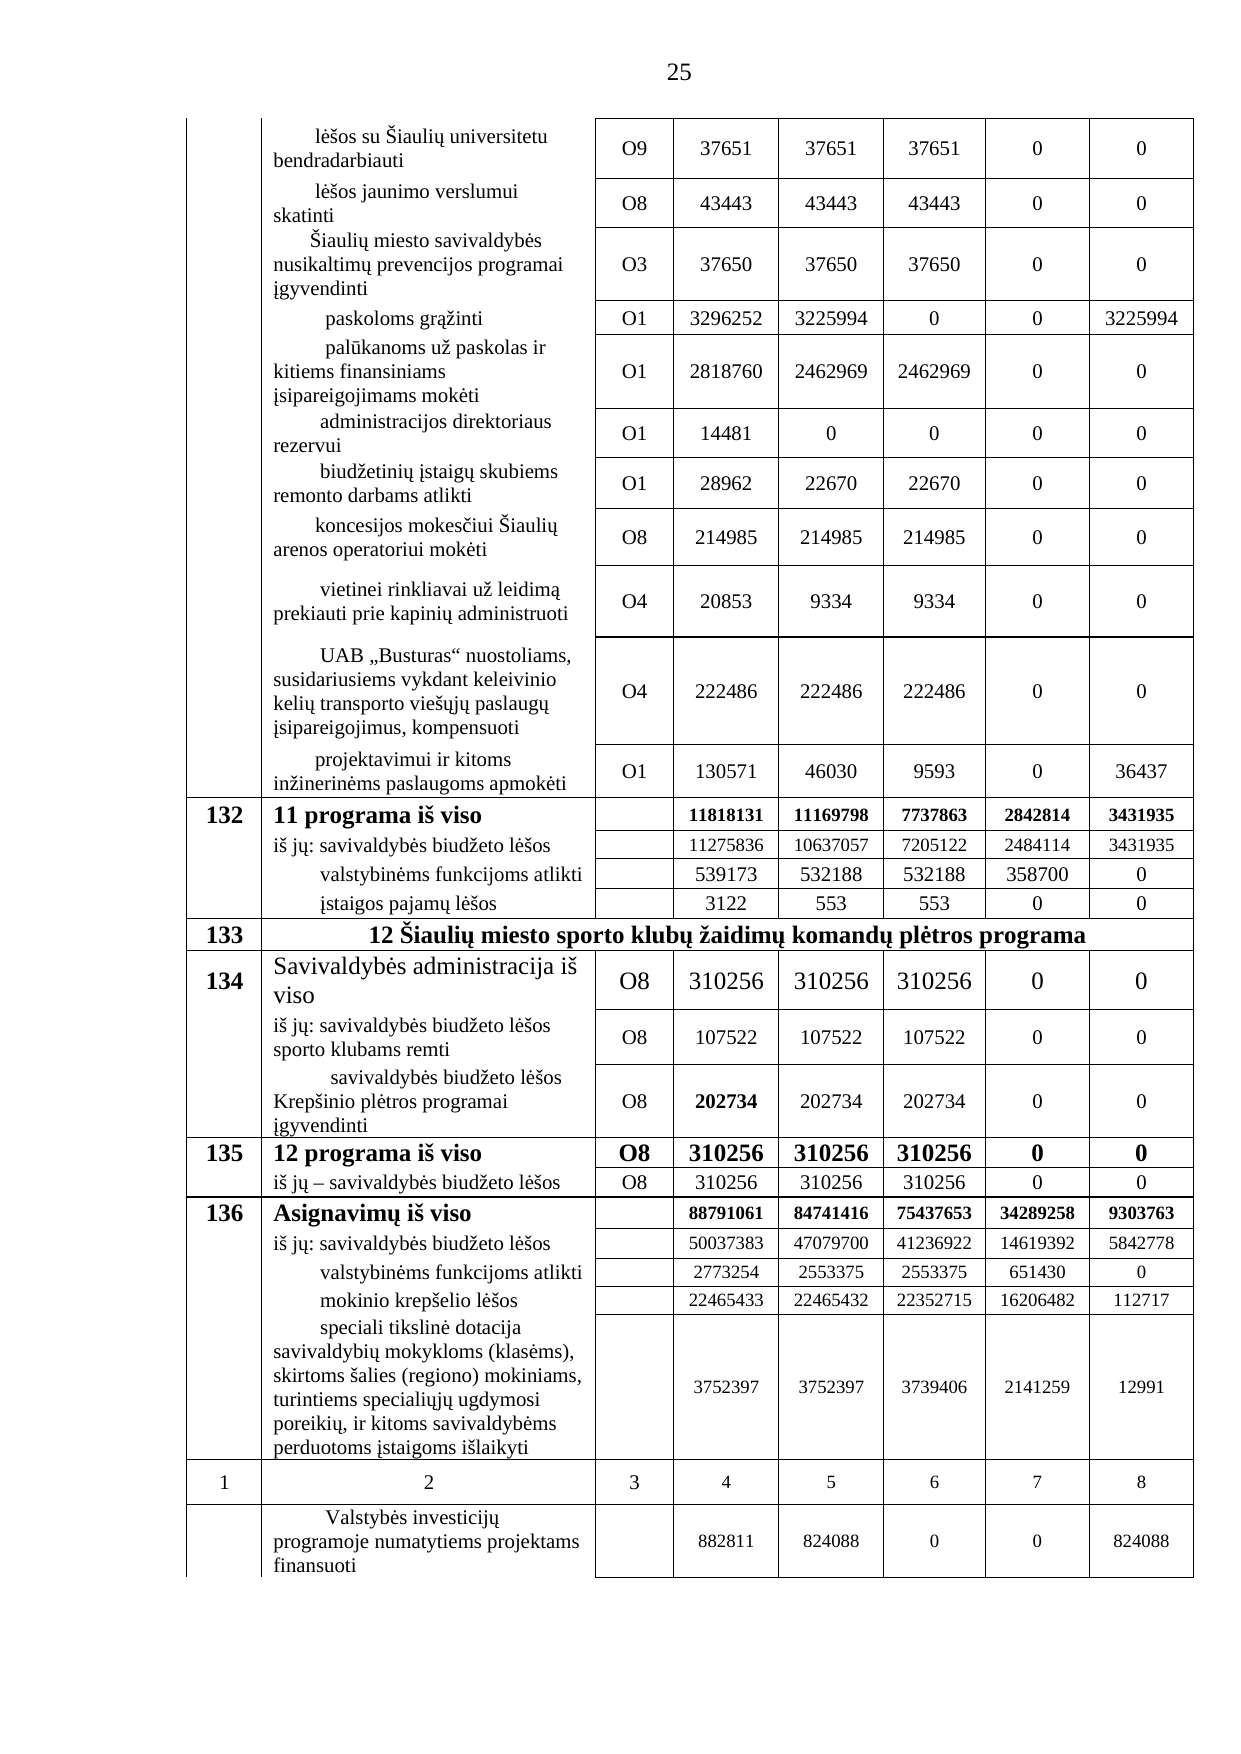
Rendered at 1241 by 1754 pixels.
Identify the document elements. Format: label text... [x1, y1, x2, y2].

table_cell 10637057 [779, 831, 883, 858]
table_cell 41236922 [884, 1229, 985, 1257]
table_cell 22465432 [779, 1287, 883, 1314]
table_cell 0 [986, 509, 1089, 564]
table_cell 36437 [1090, 745, 1193, 797]
table_cell iš jų: savivaldybės biudžeto lėšos [262, 1228, 595, 1257]
table_cell 0 [986, 1010, 1089, 1064]
table_cell 11 programa iš viso [262, 798, 595, 830]
table_cell 9334 [884, 566, 985, 636]
table_cell paskoloms grąžinti [262, 300, 595, 334]
table_cell 0 [986, 889, 1089, 918]
table_cell [596, 1229, 673, 1257]
table_cell [187, 830, 261, 858]
table_cell Savivaldybės administracija iš viso [262, 951, 595, 1009]
table_cell iš jų: savivaldybės biudžeto lėšos [262, 830, 595, 858]
table_cell 310256 [674, 951, 778, 1009]
table_cell 310256 [779, 1168, 883, 1196]
table_cell 310256 [779, 1138, 883, 1167]
table_cell [187, 1314, 261, 1459]
table_cell 37650 [884, 228, 985, 300]
table_cell UAB „Busturas“ nuostoliams, susidariusiems vykdant keleivinio kelių transporto viešųjų paslaugų įsipareigojimus, kompensuoti [262, 636, 595, 744]
table_cell 135 [187, 1138, 261, 1167]
table_cell 310256 [884, 951, 985, 1009]
table_cell 4 [674, 1460, 778, 1504]
table_cell 0 [986, 566, 1089, 636]
table_cell lėšos jaunimo verslumui skatinti [262, 178, 595, 227]
table_cell 88791061 [674, 1198, 778, 1228]
table_cell O8 [596, 1138, 673, 1167]
table_cell 3431935 [1090, 831, 1193, 858]
table_cell 34289258 [986, 1198, 1089, 1228]
table_cell [187, 334, 261, 407]
table_cell 43443 [779, 179, 883, 227]
table_cell Valstybės investicijų programoje numatytiems projektams finansuoti [262, 1505, 595, 1577]
table_cell 20853 [674, 566, 778, 636]
table_cell O8 [596, 509, 673, 564]
table_cell 11169798 [779, 798, 883, 830]
table_cell 28962 [674, 458, 778, 508]
table_cell 133 [187, 919, 261, 950]
table_cell savivaldybės biudžeto lėšos Krepšinio plėtros programai įgyvendinti [262, 1064, 595, 1137]
table_cell 222486 [884, 638, 985, 744]
table_cell 11275836 [674, 831, 778, 858]
table_cell 824088 [779, 1505, 883, 1577]
table_cell 12991 [1090, 1315, 1193, 1459]
table_cell 5842778 [1090, 1229, 1193, 1257]
table_cell 0 [1090, 1168, 1193, 1196]
table_cell 0 [1090, 409, 1193, 457]
table_cell valstybinėms funkcijoms atlikti [262, 1258, 595, 1286]
table_cell [596, 1259, 673, 1286]
table_cell O4 [596, 566, 673, 636]
table_cell O1 [596, 335, 673, 407]
table_cell 0 [1090, 179, 1193, 227]
table_cell 2553375 [884, 1259, 985, 1286]
table_cell 0 [1090, 951, 1193, 1009]
table_cell 50037383 [674, 1229, 778, 1257]
table_cell [596, 1198, 673, 1228]
table_cell O1 [596, 745, 673, 797]
table_cell 37650 [779, 228, 883, 300]
table_cell 22465433 [674, 1287, 778, 1314]
table_cell O3 [596, 228, 673, 300]
table_cell [596, 831, 673, 858]
table_cell 134 [187, 951, 261, 1009]
table_cell [187, 744, 261, 797]
table_cell 43443 [884, 179, 985, 227]
table_cell [187, 636, 261, 744]
table_cell 107522 [674, 1010, 778, 1064]
table_cell projektavimui ir kitoms inžinerinėms paslaugoms apmokėti [262, 744, 595, 797]
table_cell 0 [1090, 119, 1193, 177]
table_cell [187, 227, 261, 300]
table_cell 3 [596, 1460, 673, 1504]
table_cell 75437653 [884, 1198, 985, 1228]
table_cell [596, 889, 673, 918]
table_cell 310256 [674, 1138, 778, 1167]
table_cell biudžetinių įstaigų skubiems remonto darbams atlikti [262, 457, 595, 508]
table_cell valstybinėms funkcijoms atlikti [262, 858, 595, 888]
table_cell [187, 1009, 261, 1064]
table_cell O1 [596, 409, 673, 457]
table_cell [187, 118, 261, 177]
table_cell O8 [596, 1168, 673, 1196]
table_cell O8 [596, 951, 673, 1009]
table_cell 84741416 [779, 1198, 883, 1228]
table_cell 214985 [779, 509, 883, 564]
table_cell [187, 178, 261, 227]
table_cell 310256 [884, 1168, 985, 1196]
table_cell 0 [1090, 335, 1193, 407]
table_cell 3225994 [779, 301, 883, 334]
table_cell vietinei rinkliavai už leidimą prekiauti prie kapinių administruoti [262, 565, 595, 636]
table_cell 0 [1090, 1259, 1193, 1286]
table_cell O1 [596, 301, 673, 334]
table_cell 136 [187, 1198, 261, 1228]
table_cell 0 [884, 1505, 985, 1577]
table_cell O8 [596, 1065, 673, 1137]
table_cell administracijos direktoriaus rezervui [262, 408, 595, 457]
table_cell [187, 858, 261, 888]
table_cell 3739406 [884, 1315, 985, 1459]
table_cell 0 [1090, 566, 1193, 636]
table_cell 0 [1090, 889, 1193, 918]
table_cell [187, 1167, 261, 1196]
table_cell 0 [1090, 228, 1193, 300]
table_cell 532188 [779, 859, 883, 888]
table_cell O9 [596, 119, 673, 177]
table_cell 1 [187, 1460, 261, 1504]
table_cell 0 [1090, 859, 1193, 888]
table_cell iš jų: savivaldybės biudžeto lėšos sporto klubams remti [262, 1009, 595, 1064]
table_cell 0 [986, 1065, 1089, 1137]
table_cell 0 [884, 409, 985, 457]
table_cell 553 [884, 889, 985, 918]
table_cell 553 [779, 889, 883, 918]
table_cell 7737863 [884, 798, 985, 830]
table_cell [596, 1315, 673, 1459]
table_cell 37651 [779, 119, 883, 177]
table_cell 310256 [779, 951, 883, 1009]
table_cell [187, 508, 261, 564]
table_cell 2141259 [986, 1315, 1089, 1459]
table_cell 0 [986, 1138, 1089, 1167]
table_cell 7205122 [884, 831, 985, 858]
table_cell [187, 1505, 261, 1577]
table_cell 12 programa iš viso [262, 1138, 595, 1167]
table_cell 2553375 [779, 1259, 883, 1286]
table_cell 2818760 [674, 335, 778, 407]
table_cell 2462969 [884, 335, 985, 407]
table_cell 130571 [674, 745, 778, 797]
table_cell [187, 888, 261, 918]
table_cell 11818131 [674, 798, 778, 830]
table_cell 0 [1090, 458, 1193, 508]
table_cell 0 [779, 409, 883, 457]
table_cell 37651 [884, 119, 985, 177]
table_cell 47079700 [779, 1229, 883, 1257]
table_cell O8 [596, 1010, 673, 1064]
table_cell lėšos su Šiaulių universitetu bendradarbiauti [262, 118, 595, 177]
table_cell 14619392 [986, 1229, 1089, 1257]
table_cell 0 [986, 951, 1089, 1009]
table_cell [596, 798, 673, 830]
table_cell 0 [986, 409, 1089, 457]
table_cell 0 [1090, 1010, 1193, 1064]
table_cell 214985 [674, 509, 778, 564]
table_cell 0 [986, 179, 1089, 227]
table_cell 222486 [674, 638, 778, 744]
table_cell O4 [596, 638, 673, 744]
table_cell 651430 [986, 1259, 1089, 1286]
table_cell 2842814 [986, 798, 1089, 830]
table_cell 0 [1090, 1138, 1193, 1167]
table_cell O1 [596, 458, 673, 508]
table_cell 12 Šiaulių miesto sporto klubų žaidimų komandų plėtros programa [262, 919, 1193, 950]
table_cell 107522 [779, 1010, 883, 1064]
table_cell [596, 859, 673, 888]
table_cell 132 [187, 798, 261, 830]
table_cell O8 [596, 179, 673, 227]
table_cell 222486 [779, 638, 883, 744]
table_cell [187, 1064, 261, 1137]
table_cell 202734 [674, 1065, 778, 1137]
table_cell 2 [262, 1460, 595, 1504]
table_cell 310256 [674, 1168, 778, 1196]
table_cell 3752397 [779, 1315, 883, 1459]
table_cell 539173 [674, 859, 778, 888]
table_cell 22352715 [884, 1287, 985, 1314]
table_cell [187, 300, 261, 334]
table_cell 6 [884, 1460, 985, 1504]
table_cell 3752397 [674, 1315, 778, 1459]
table_cell [187, 1228, 261, 1257]
table_cell 0 [1090, 509, 1193, 564]
table_cell 22670 [779, 458, 883, 508]
table_cell [596, 1505, 673, 1577]
table_cell 202734 [779, 1065, 883, 1137]
table_cell 9303763 [1090, 1198, 1193, 1228]
table_cell 202734 [884, 1065, 985, 1137]
table_cell 0 [1090, 1065, 1193, 1137]
table_cell 3296252 [674, 301, 778, 334]
table_cell speciali tikslinė dotacija savivaldybių mokykloms (klasėms), skirtoms šalies (regiono) mokiniams, turintiems specialiųjų ugdymosi poreikių, ir kitoms savivaldybėms perduotoms įstaigoms išlaikyti [262, 1314, 595, 1459]
table_cell 7 [986, 1460, 1089, 1504]
table_cell 9334 [779, 566, 883, 636]
table_cell 0 [986, 301, 1089, 334]
table_cell įstaigos pajamų lėšos [262, 888, 595, 918]
table_cell iš jų – savivaldybės biudžeto lėšos [262, 1167, 595, 1196]
table_cell 0 [986, 1168, 1089, 1196]
table_cell 2773254 [674, 1259, 778, 1286]
table_cell 46030 [779, 745, 883, 797]
table_cell 0 [1090, 638, 1193, 744]
table_cell koncesijos mokesčiui Šiaulių arenos operatoriui mokėti [262, 508, 595, 564]
table_cell 214985 [884, 509, 985, 564]
table_cell Šiaulių miesto savivaldybės nusikaltimų prevencijos programai įgyvendinti [262, 227, 595, 300]
table_cell [596, 1287, 673, 1314]
table_cell 5 [779, 1460, 883, 1504]
table_cell 0 [986, 458, 1089, 508]
table_cell [187, 1286, 261, 1314]
table_cell 112717 [1090, 1287, 1193, 1314]
table_cell 107522 [884, 1010, 985, 1064]
table_cell 532188 [884, 859, 985, 888]
table_cell [187, 457, 261, 508]
table_cell 0 [884, 301, 985, 334]
table_cell [187, 408, 261, 457]
table_cell 882811 [674, 1505, 778, 1577]
table_cell 22670 [884, 458, 985, 508]
table_cell 3122 [674, 889, 778, 918]
table_cell palūkanoms už paskolas ir kitiems finansiniams įsipareigojimams mokėti [262, 334, 595, 407]
table_cell 0 [986, 228, 1089, 300]
table_cell 0 [986, 335, 1089, 407]
table_cell [187, 565, 261, 636]
table_cell 824088 [1090, 1505, 1193, 1577]
table_cell 3225994 [1090, 301, 1193, 334]
table_cell 16206482 [986, 1287, 1089, 1314]
table_cell 0 [986, 1505, 1089, 1577]
table_cell 37651 [674, 119, 778, 177]
table_cell 310256 [884, 1138, 985, 1167]
table_cell 2484114 [986, 831, 1089, 858]
table_cell Asignavimų iš viso [262, 1198, 595, 1228]
table_cell 2462969 [779, 335, 883, 407]
table_cell 43443 [674, 179, 778, 227]
table_cell 0 [986, 119, 1089, 177]
table_cell 3431935 [1090, 798, 1193, 830]
table_cell 0 [986, 745, 1089, 797]
table_cell 14481 [674, 409, 778, 457]
table_cell 8 [1090, 1460, 1193, 1504]
table_cell mokinio krepšelio lėšos [262, 1286, 595, 1314]
table_cell [187, 1258, 261, 1286]
table_cell 9593 [884, 745, 985, 797]
table_cell 358700 [986, 859, 1089, 888]
table_cell 0 [986, 638, 1089, 744]
table_cell 37650 [674, 228, 778, 300]
